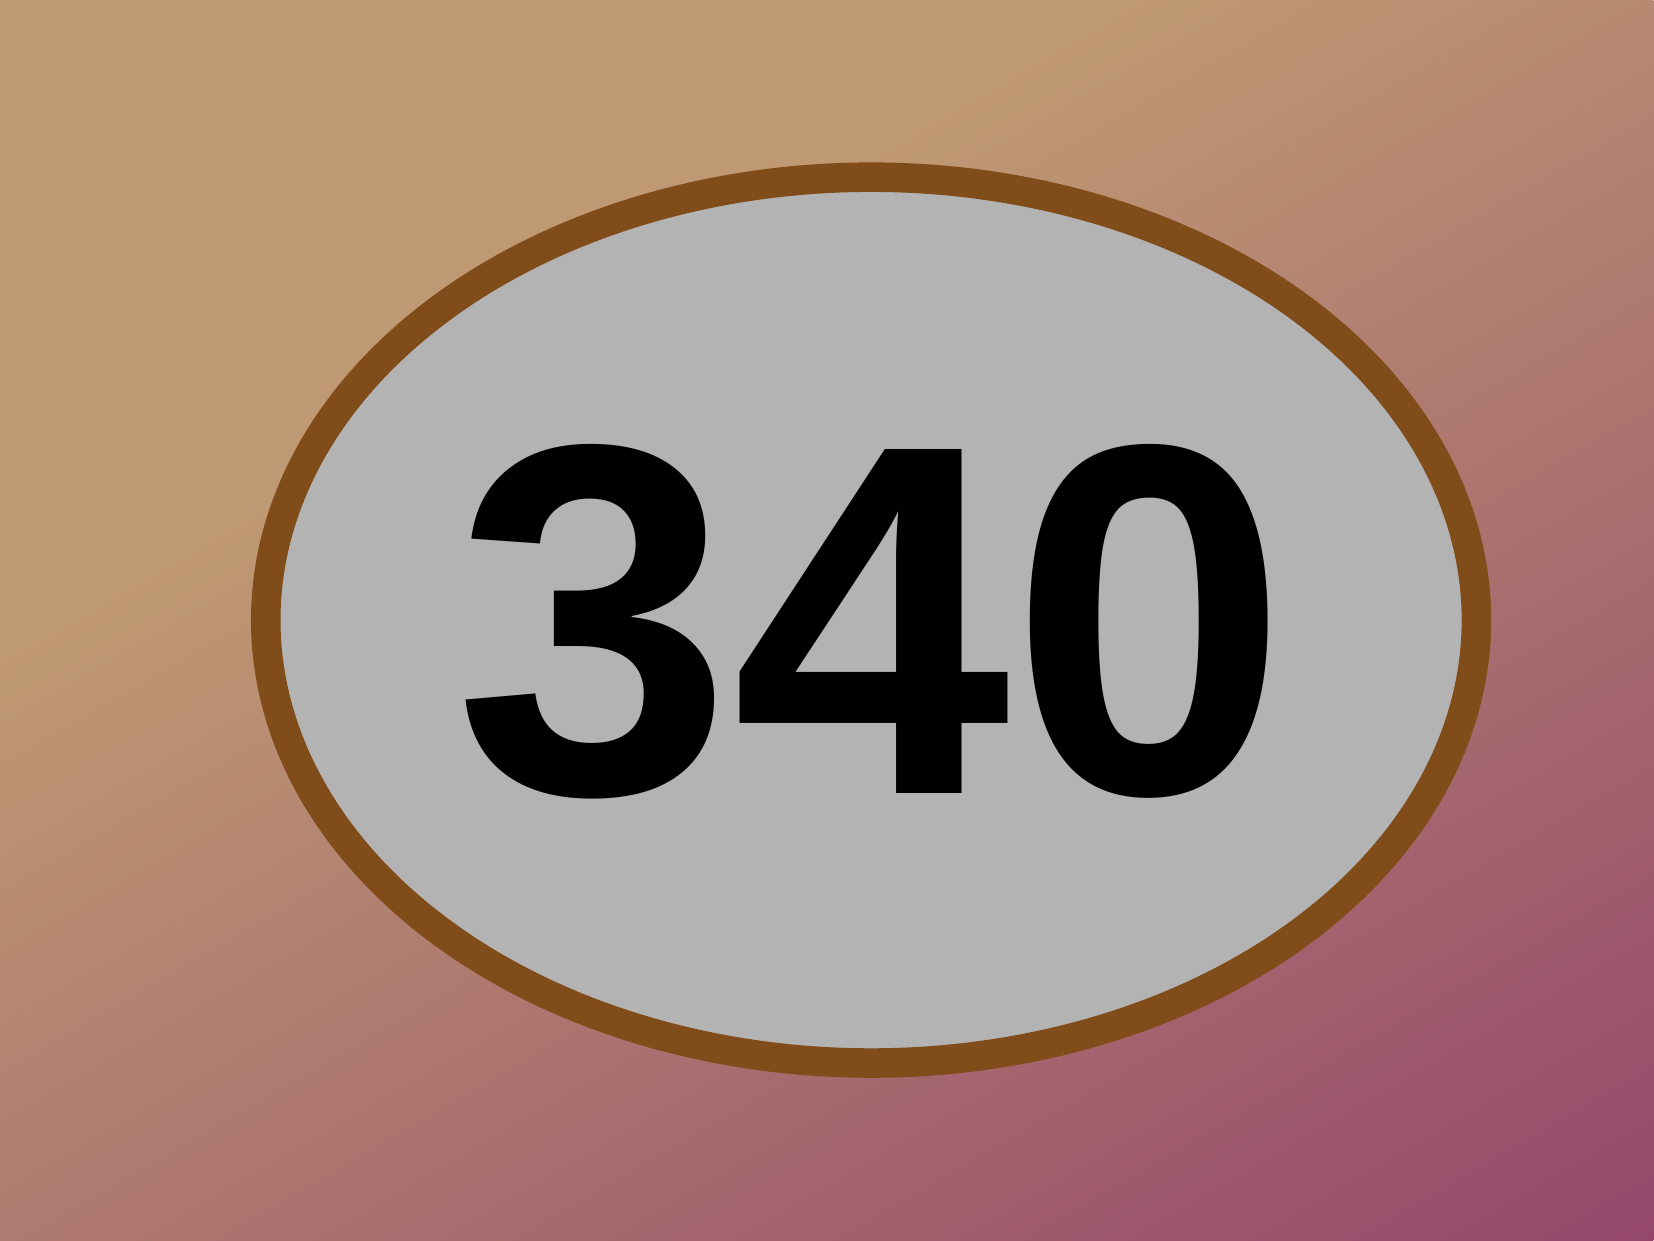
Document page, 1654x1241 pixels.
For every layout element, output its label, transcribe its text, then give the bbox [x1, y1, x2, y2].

text_box 340 [265, 177, 1477, 1064]
